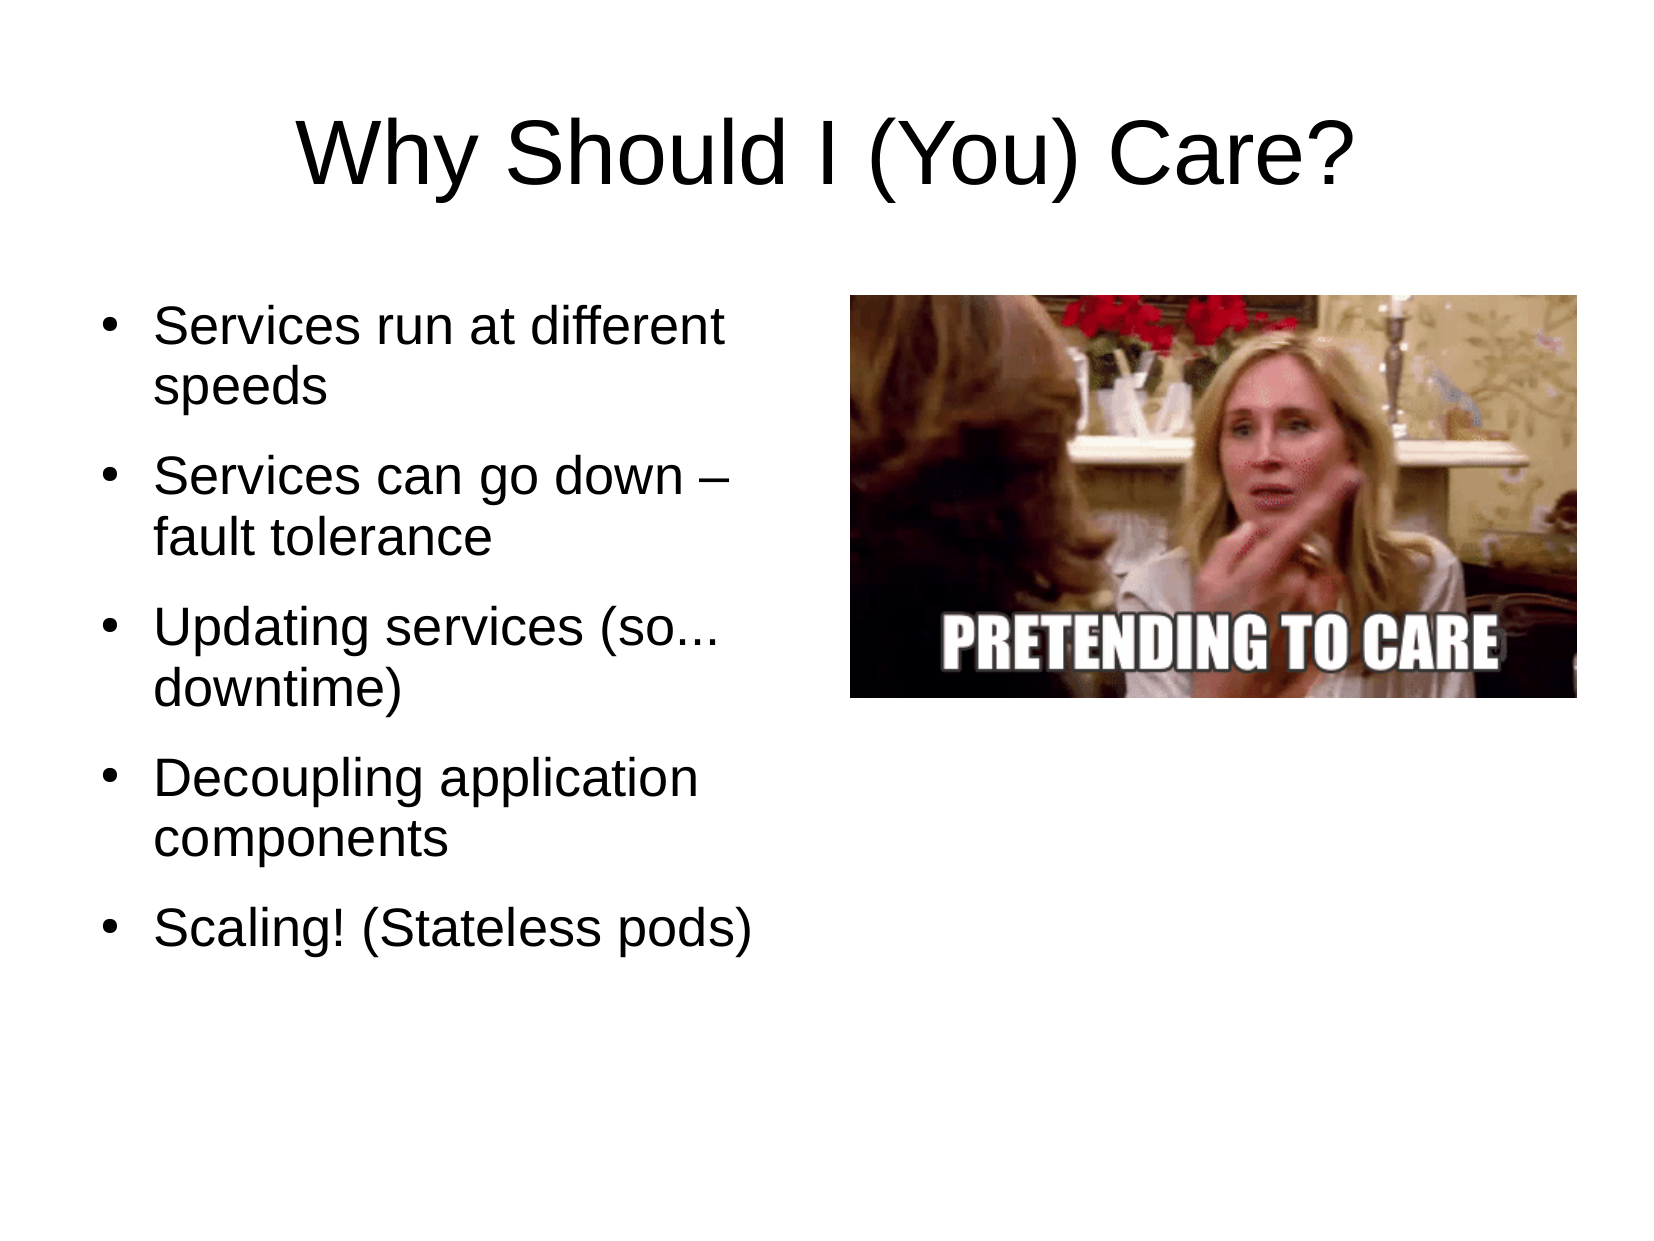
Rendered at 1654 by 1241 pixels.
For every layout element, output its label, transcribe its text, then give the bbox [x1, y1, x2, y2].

picture [850, 295, 1577, 698]
list Services run at different speeds Services can go down – fault tolerance Updating services (so... downtime) Decoupling application components Scaling! (Stateless pods) [82, 295, 809, 1028]
title Why Should I (You) Care? [82, 49, 1571, 257]
